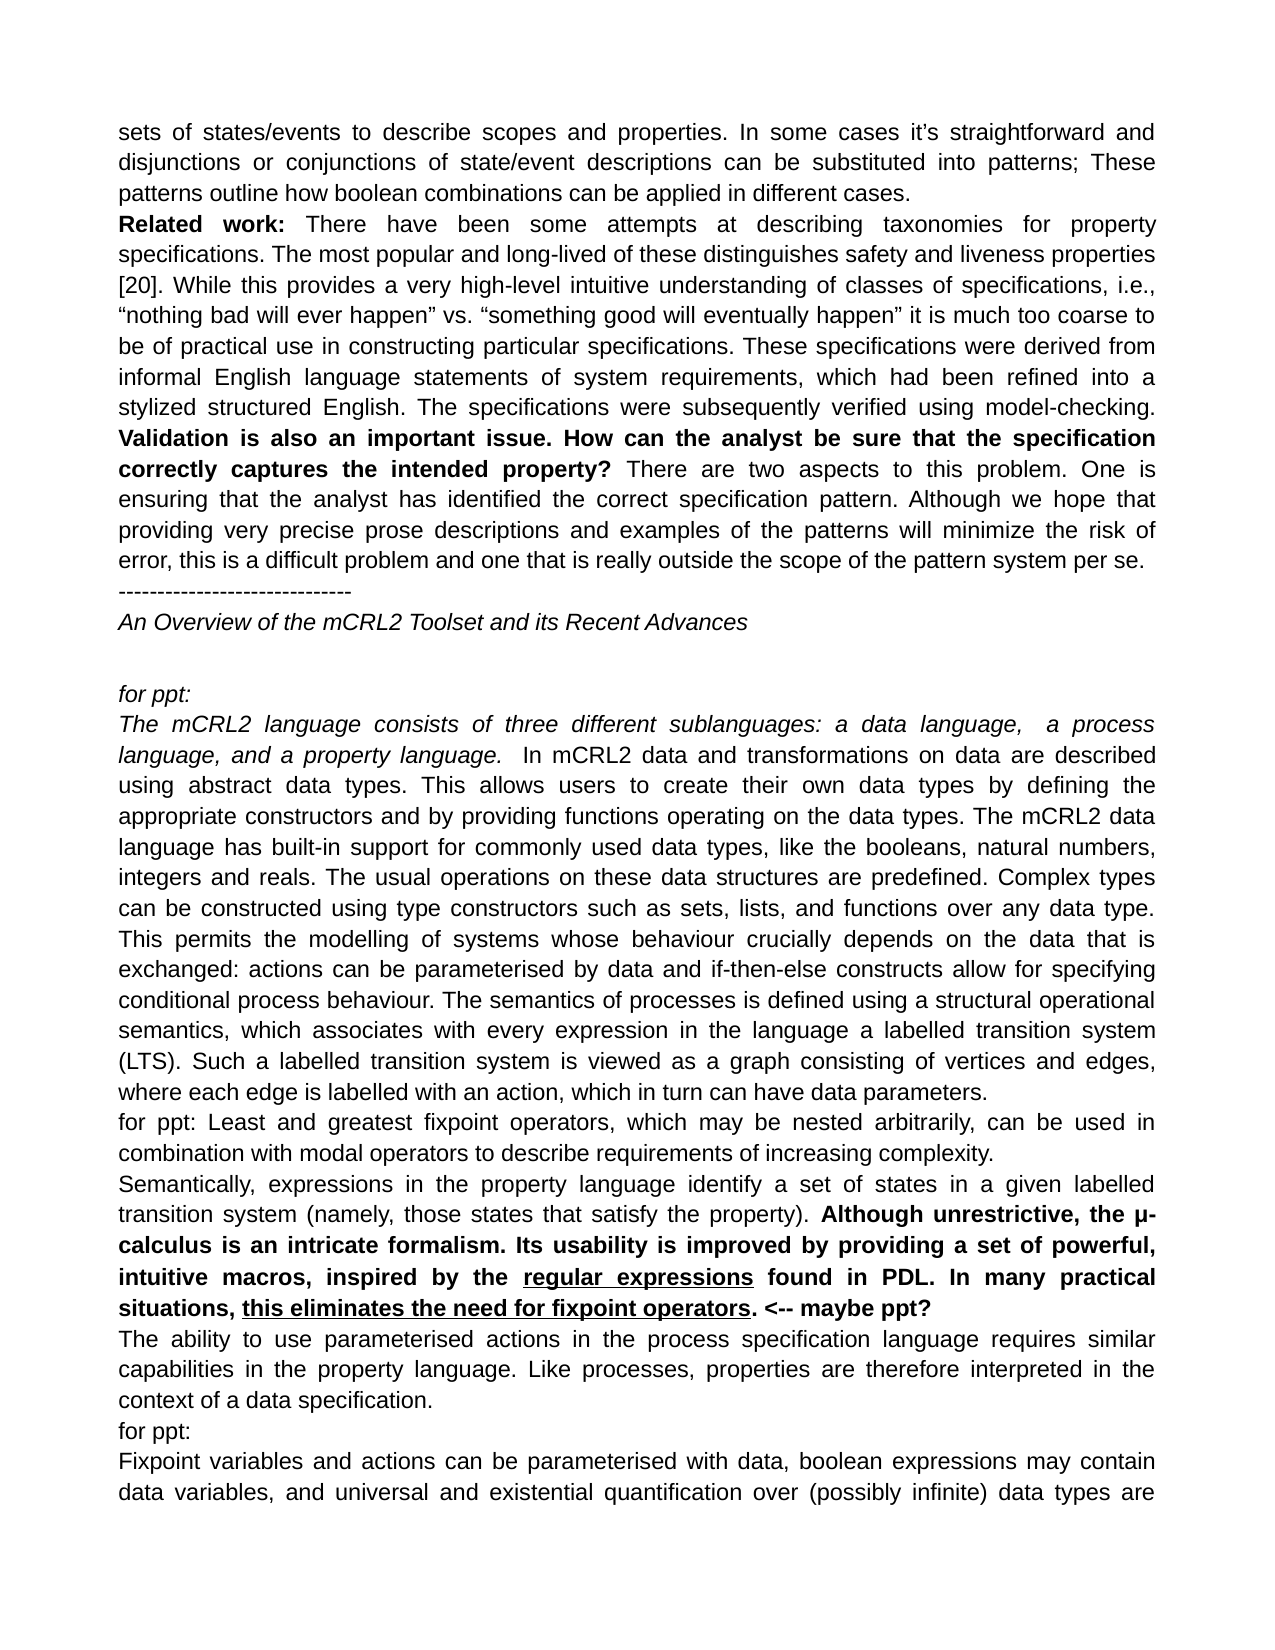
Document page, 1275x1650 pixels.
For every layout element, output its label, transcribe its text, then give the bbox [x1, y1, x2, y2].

text ------------------------------ [118, 577, 1157, 604]
text Semantically, expressions in the property language identify a set of states in a given labelled transition system (namely, those states that satisfy the property). Although unrestrictive, the μ-calculus is an intricate formalism. Its usability is improved by providing a set of powerful, intuitive macros, inspired by the regular expressions found in PDL. In many practical situations, this eliminates the need for fixpoint operators. <-- maybe ppt? [118, 1170, 1157, 1321]
text An Overview of the mCRL2 Toolset and its Recent Advances [118, 608, 1157, 635]
text Fixpoint variables and actions can be parameterised with data, boolean expressions may contain data variables, and universal and existential quantification over (possibly infinite) data types are [118, 1448, 1157, 1505]
text Related work: There have been some attempts at describing taxonomies for property specifications. The most popular and long-lived of these distinguishes safety and liveness properties [20]. While this provides a very high-level intuitive understanding of classes of specifications, i.e., “nothing bad will ever happen” vs. “something good will eventually happen” it is much too coarse to be of practical use in constructing particular specifications. These specifications were derived from informal English language statements of system requirements, which had been refined into a stylized structured English. The specifications were subsequently verified using model-checking. Validation is also an important issue. How can the analyst be sure that the specification correctly captures the intended property? There are two aspects to this problem. One is ensuring that the analyst has identified the correct specification pattern. Although we hope that providing very precise prose descriptions and examples of the patterns will minimize the risk of error, this is a difficult problem and one that is really outside the scope of the pattern system per se. [118, 210, 1157, 574]
text for ppt: [118, 1417, 1157, 1444]
text for ppt: [118, 680, 1157, 707]
text The ability to use parameterised actions in the process specification language requires similar capabilities in the property language. Like processes, properties are therefore interpreted in the context of a data specification. [118, 1325, 1157, 1413]
text for ppt: Least and greatest fixpoint operators, which may be nested arbitrarily, can be used in combination with modal operators to describe requirements of increasing complexity. [118, 1109, 1157, 1166]
text The mCRL2 language consists of three different sublanguages: a data language, a process language, and a property language. In mCRL2 data and transformations on data are described using abstract data types. This allows users to create their own data types by defining the appropriate constructors and by providing functions operating on the data types. The mCRL2 data language has built-in support for commonly used data types, like the booleans, natural numbers, integers and reals. The usual operations on these data structures are predefined. Complex types can be constructed using type constructors such as sets, lists, and functions over any data type. This permits the modelling of systems whose behaviour crucially depends on the data that is exchanged: actions can be parameterised by data and if-then-else constructs allow for specifying conditional process behaviour. The semantics of processes is defined using a structural operational semantics, which associates with every expression in the language a labelled transition system (LTS). Such a labelled transition system is viewed as a graph consisting of vertices and edges, where each edge is labelled with an action, which in turn can have data parameters. [118, 711, 1157, 1105]
text sets of states/events to describe scopes and properties. In some cases it’s straightforward and disjunctions or conjunctions of state/event descriptions can be substituted into patterns; These patterns outline how boolean combinations can be applied in different cases. [118, 118, 1157, 206]
